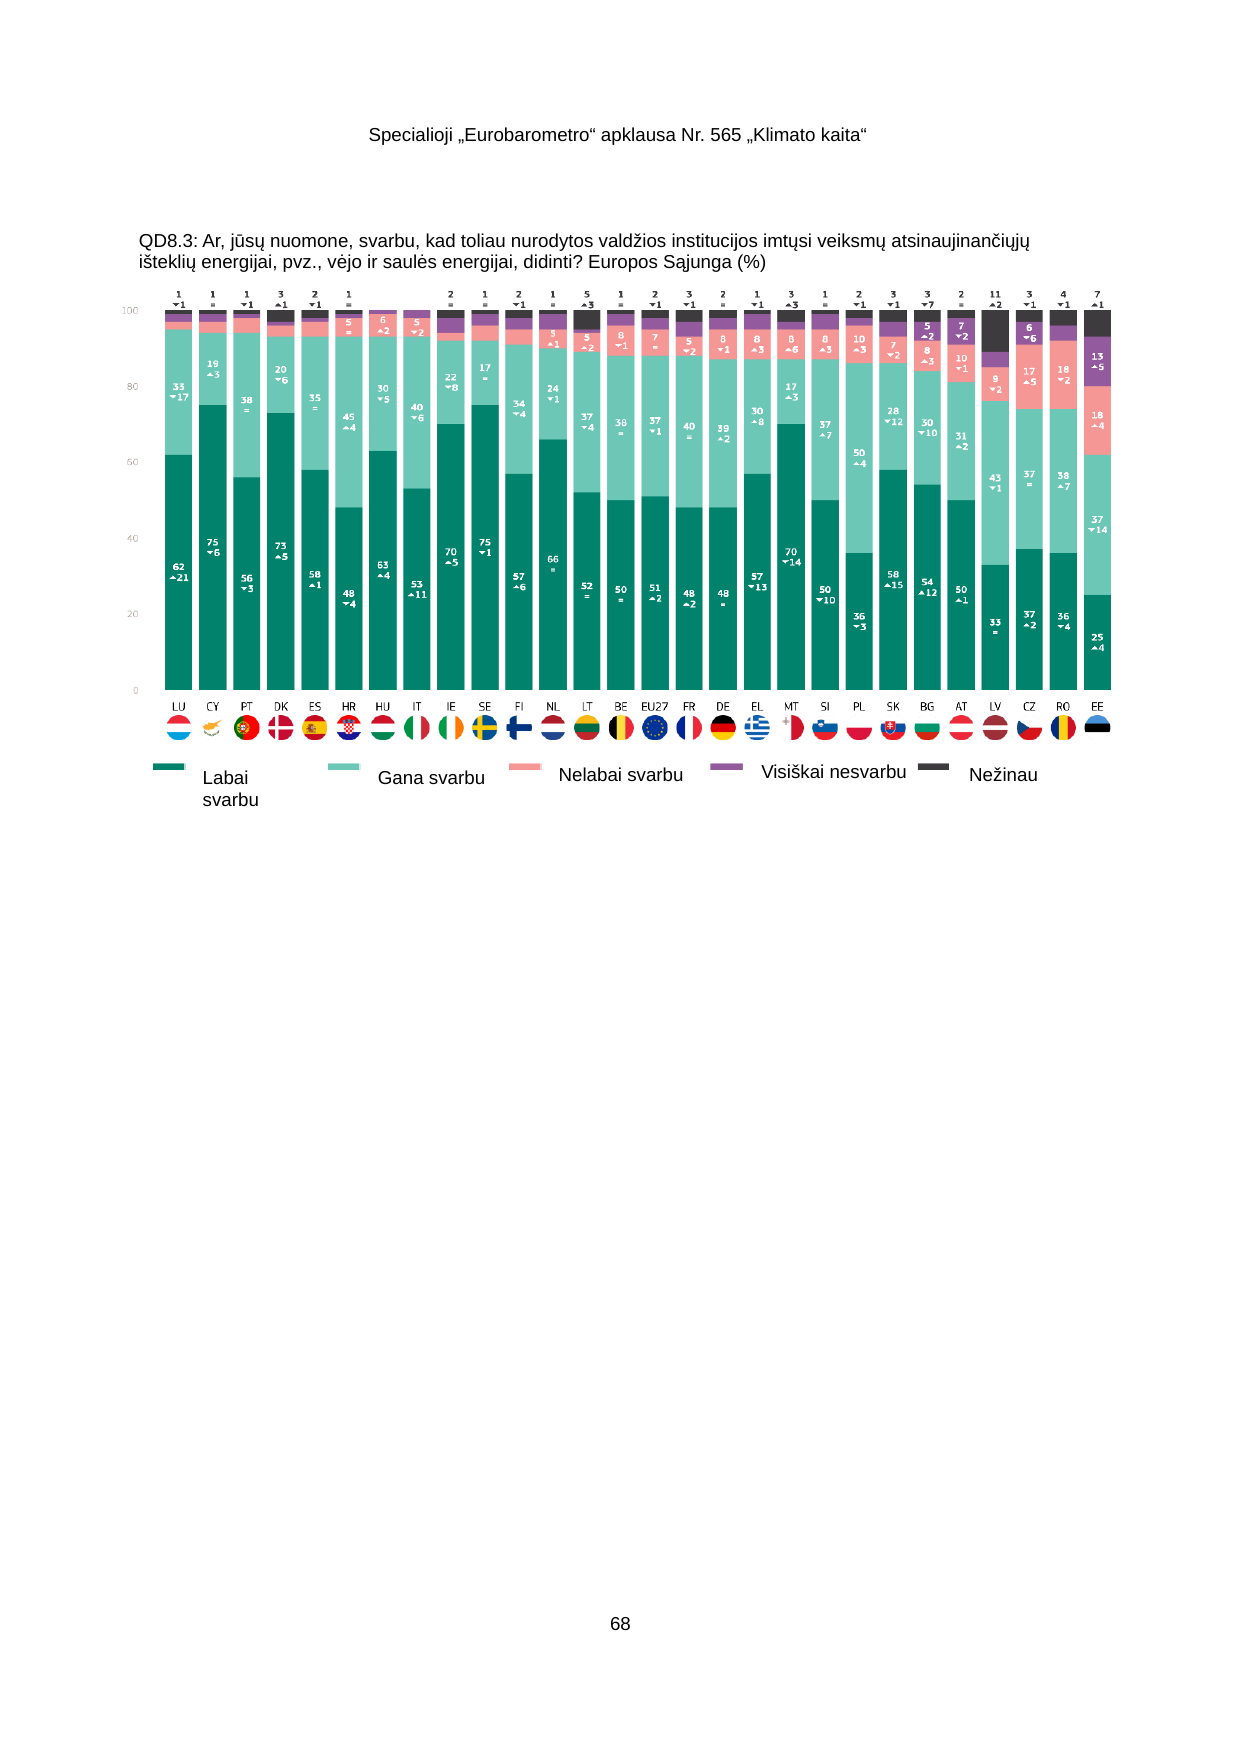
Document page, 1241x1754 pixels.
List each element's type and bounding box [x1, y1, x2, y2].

picture [118, 284, 1123, 746]
picture [147, 761, 955, 772]
